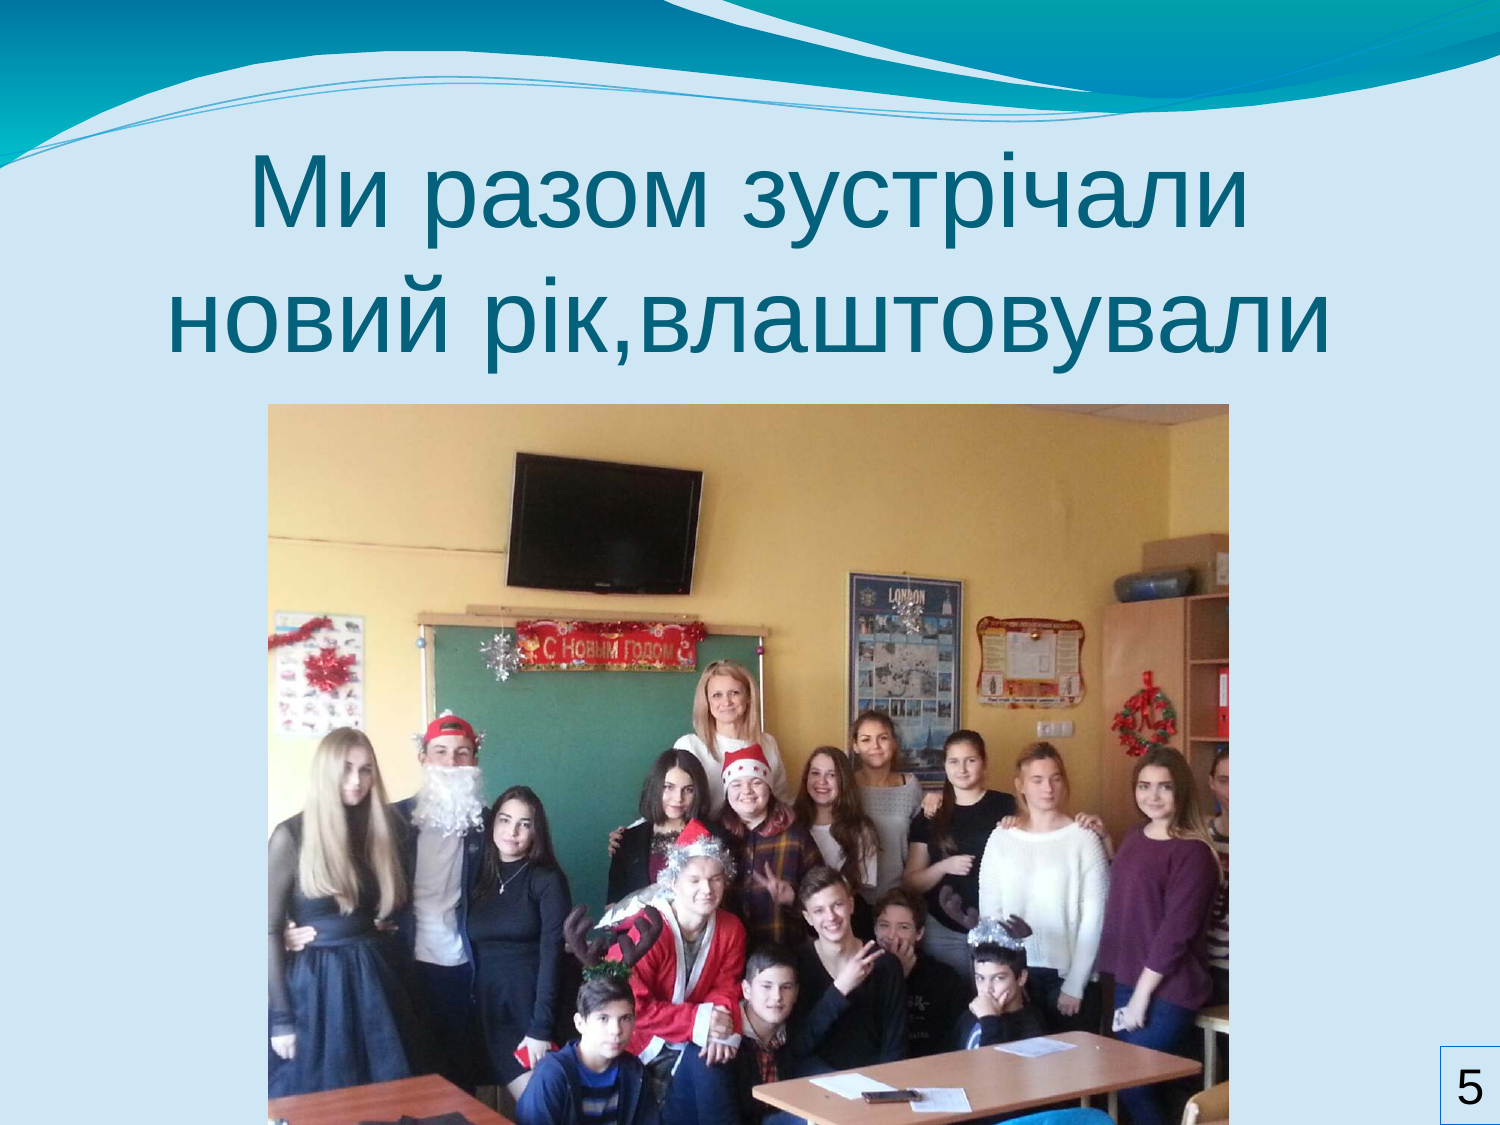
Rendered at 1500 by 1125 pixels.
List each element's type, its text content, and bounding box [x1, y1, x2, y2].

title Ми разом зустрічали новий рік,влаштовували концерти [75, 115, 1425, 303]
picture [268, 404, 1229, 1125]
slide_number 5 [1440, 1046, 1500, 1125]
